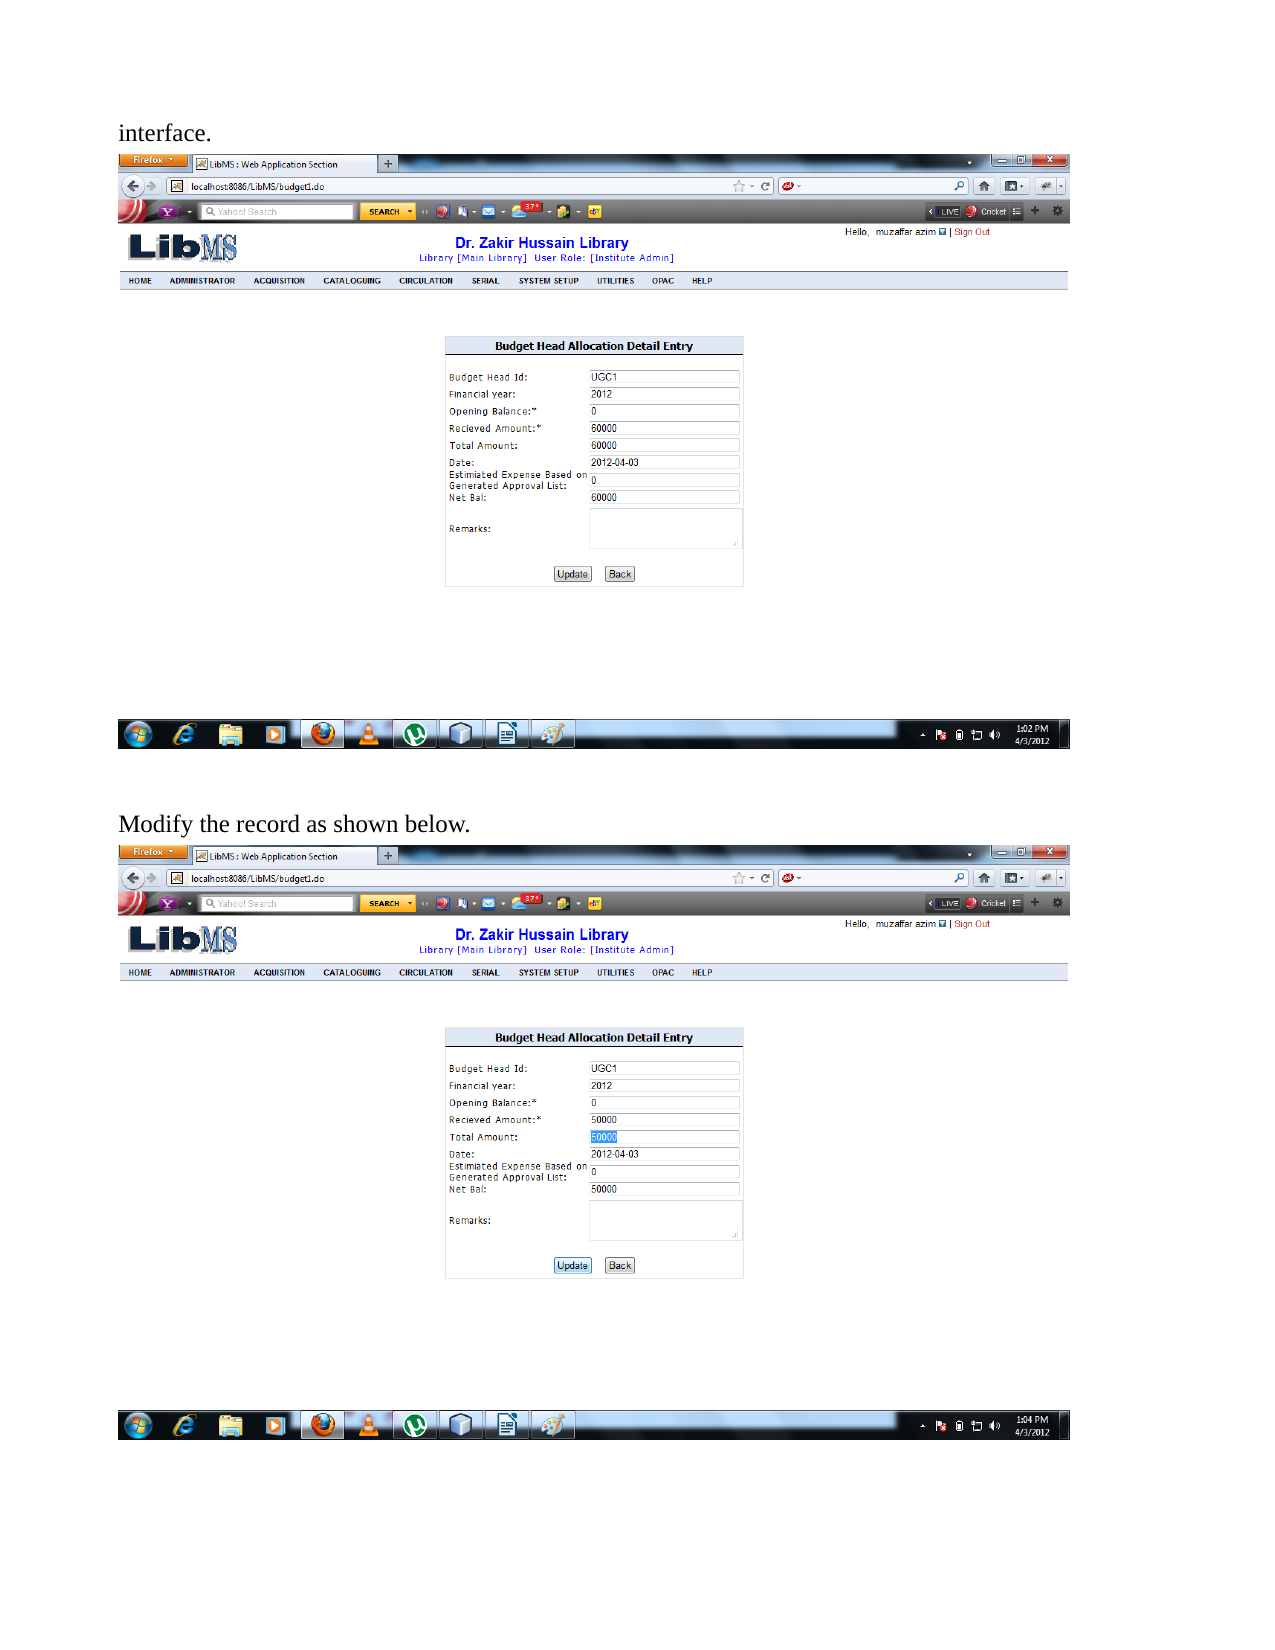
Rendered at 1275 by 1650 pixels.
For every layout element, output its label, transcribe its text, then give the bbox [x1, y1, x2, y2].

picture [118, 154, 1157, 805]
text interface. [118, 118, 1157, 147]
picture [118, 845, 1157, 1496]
text Modify the record as shown below. [118, 805, 1157, 838]
